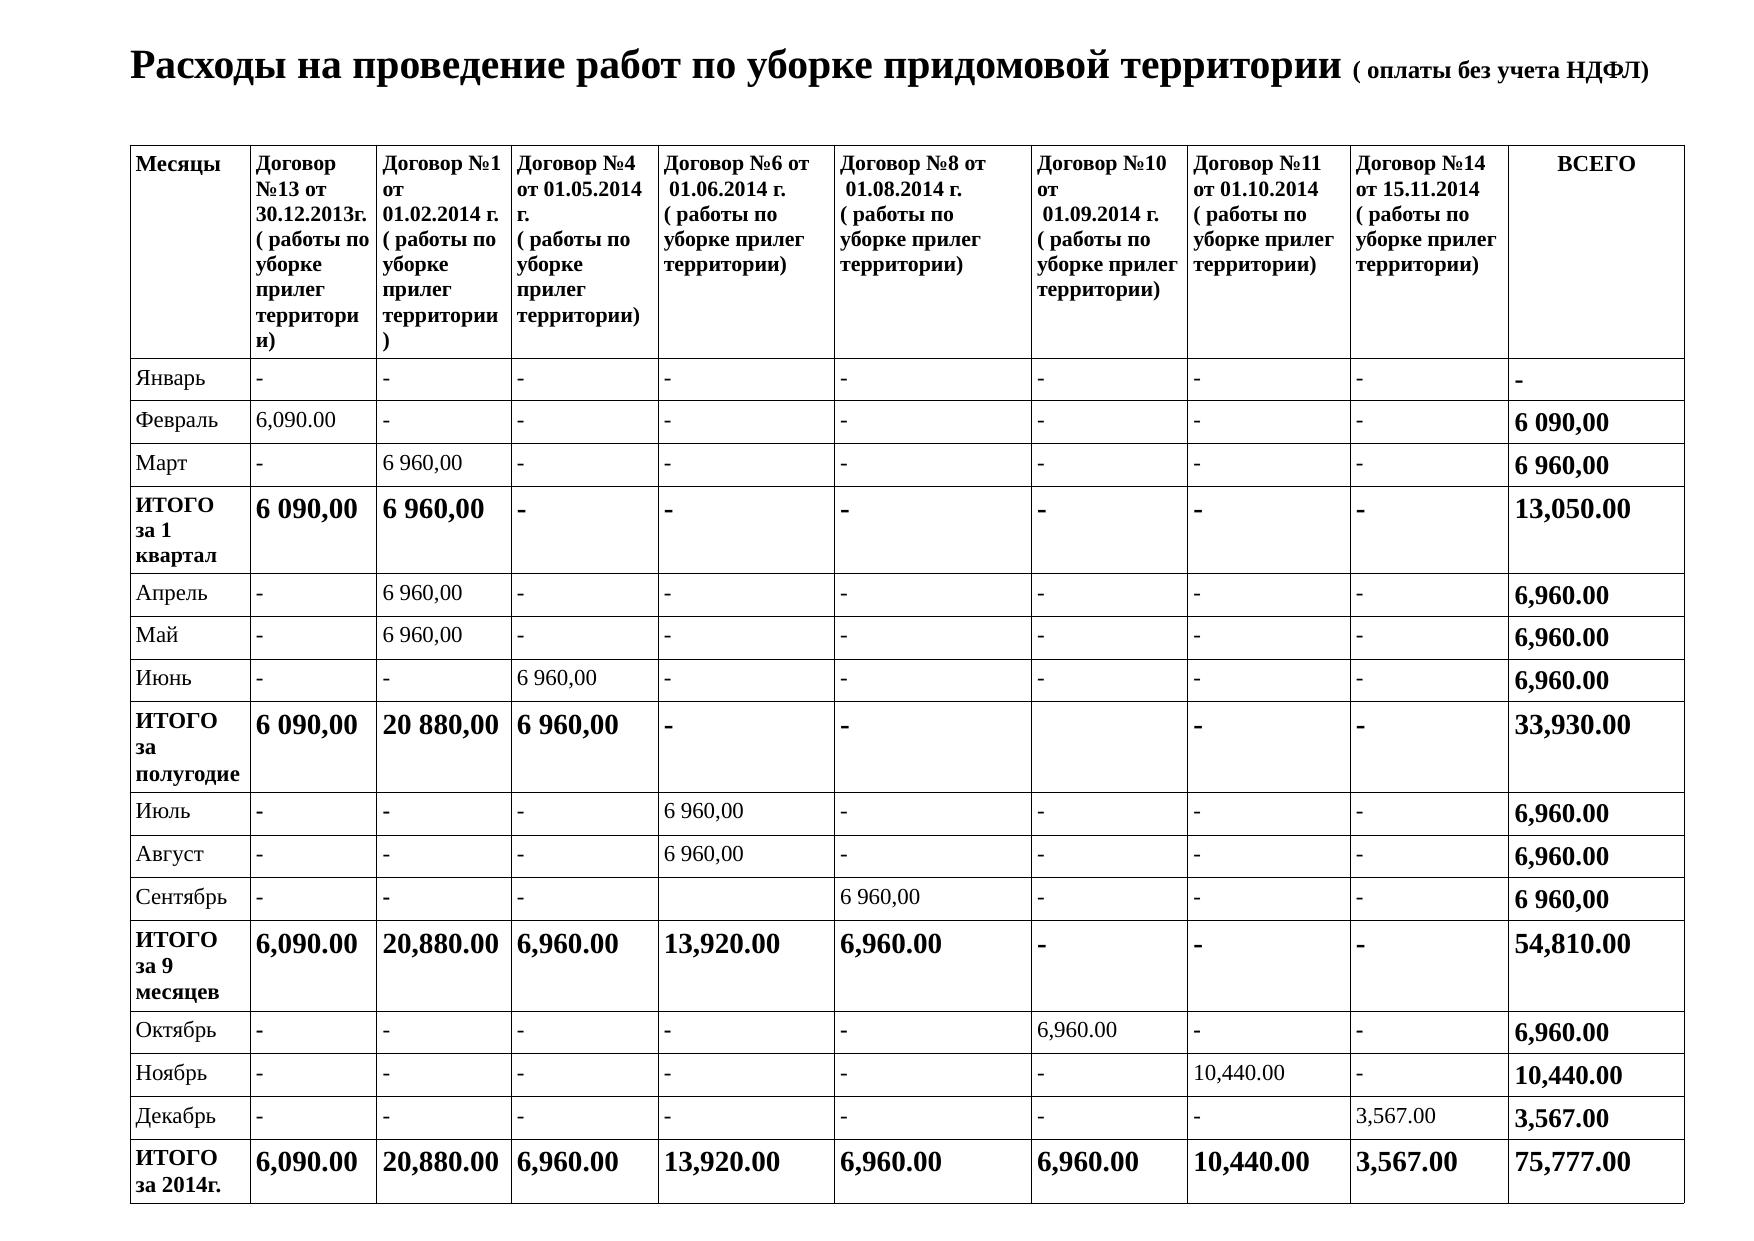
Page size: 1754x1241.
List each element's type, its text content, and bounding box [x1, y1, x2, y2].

table_cell 6 960,00 [835, 1140, 1031, 1203]
table_cell - [1032, 921, 1187, 1011]
table_cell - [1351, 574, 1508, 616]
table_cell - [1188, 574, 1350, 616]
table_cell - [835, 836, 1031, 877]
table_cell - [835, 1012, 1031, 1053]
table_cell - [1351, 793, 1508, 834]
table_cell - [835, 1097, 1031, 1139]
table_cell - [1188, 921, 1350, 1011]
table_cell - [1188, 487, 1350, 573]
table_cell - [1188, 359, 1350, 400]
table_cell - [1351, 878, 1508, 920]
table_cell - [659, 1097, 834, 1139]
table_cell - [251, 1097, 376, 1139]
table_cell 6 090,00 [251, 921, 376, 1011]
table_cell - [512, 1012, 658, 1053]
table_cell - [1351, 1012, 1508, 1053]
table_cell - [835, 793, 1031, 834]
table_cell - [251, 1012, 376, 1053]
text Расходы на проведение работ по уборке придомовой территории ( оплаты без учета НДФЛ) [130, 39, 1658, 87]
table_cell - [659, 702, 834, 792]
table_header Договор №14 от 15.11.2014 ( работы по уборке прилег территории) [1351, 146, 1508, 358]
table_cell - [1188, 660, 1350, 701]
table_cell Апрель [131, 574, 250, 616]
table_cell ИТОГО за 1 квартал [131, 487, 250, 573]
table_cell 6 960,00 [377, 574, 511, 616]
table_cell 3 567,00 [1509, 1097, 1684, 1139]
table_cell 6 960,00 [377, 617, 511, 658]
table_cell Март [131, 444, 250, 486]
table_cell - [835, 359, 1031, 400]
table_cell 33 930,00 [1509, 702, 1684, 792]
table_cell - [1032, 617, 1187, 658]
table_cell 6 960,00 [512, 702, 658, 792]
table_cell - [1032, 444, 1187, 486]
table_cell - [1351, 836, 1508, 877]
table_cell - [835, 401, 1031, 443]
table_cell - [835, 702, 1031, 792]
table_cell 20 880,00 [377, 702, 511, 792]
table_cell - [1188, 1012, 1350, 1053]
table_cell ИТОГО за 9 месяцев [131, 921, 250, 1011]
table_cell 6 960,00 [1032, 1140, 1187, 1203]
table_cell ИТОГО за 2014г. [131, 1140, 250, 1203]
table_cell 13 920,00 [659, 1140, 834, 1203]
table_cell - [835, 574, 1031, 616]
table_cell 6 960,00 [1509, 444, 1684, 486]
table_cell 10 440,00 [1188, 1054, 1350, 1096]
table_header Месяцы [131, 146, 250, 358]
table_cell 6 960,00 [512, 660, 658, 701]
table_cell Август [131, 836, 250, 877]
table_cell - [251, 444, 376, 486]
table_cell 6 960,00 [512, 1140, 658, 1203]
table_cell 6 960,00 [659, 793, 834, 834]
table_cell - [1351, 444, 1508, 486]
table_cell - [1351, 660, 1508, 701]
table_cell - [377, 878, 511, 920]
table_cell - [1188, 702, 1350, 792]
table_cell - [659, 401, 834, 443]
table_header Договор №13 от 30.12.2013г. ( работы по уборке прилег территории) [251, 146, 376, 358]
table_cell 6 090,00 [251, 702, 376, 792]
table_cell Февраль [131, 401, 250, 443]
table_cell 6 960,00 [1509, 660, 1684, 701]
table_cell Май [131, 617, 250, 658]
table_cell 10 440,00 [1188, 1140, 1350, 1203]
table_cell - [251, 574, 376, 616]
table_header Договор №10 от 01.09.2014 г. ( работы по уборке прилег территории) [1032, 146, 1187, 358]
table_cell - [1188, 444, 1350, 486]
table_cell - [251, 617, 376, 658]
table_cell 6 960,00 [1509, 574, 1684, 616]
table_header Договор №1 от 01.02.2014 г. ( работы по уборке прилег территории) [377, 146, 511, 358]
table_cell - [1032, 836, 1187, 877]
table_cell - [512, 617, 658, 658]
table_cell - [835, 1054, 1031, 1096]
table_cell 13 050,00 [1509, 487, 1684, 573]
table_cell [659, 878, 834, 920]
table_cell 10 440,00 [1509, 1054, 1684, 1096]
table_cell 54 810,00 [1509, 921, 1684, 1011]
table_cell 6 090,00 [251, 401, 376, 443]
table_cell - [1032, 401, 1187, 443]
table_cell 3 567,00 [1351, 1097, 1508, 1139]
table_cell - [835, 444, 1031, 486]
table_cell - [1032, 660, 1187, 701]
table_cell 6 960,00 [1032, 1012, 1187, 1053]
table_cell - [1188, 617, 1350, 658]
table_cell 6 960,00 [512, 921, 658, 1011]
table_cell Июнь [131, 660, 250, 701]
table_cell - [512, 836, 658, 877]
table_cell - [1351, 401, 1508, 443]
table_cell - [377, 660, 511, 701]
table_cell 20 880,00 [377, 1140, 511, 1203]
table_cell - [512, 444, 658, 486]
table_header Договор №11 от 01.10.2014 ( работы по уборке прилег территории) [1188, 146, 1350, 358]
table_cell - [1032, 878, 1187, 920]
table_cell Декабрь [131, 1097, 250, 1139]
table_cell - [1351, 702, 1508, 792]
table_cell 20 880,00 [377, 921, 511, 1011]
table_cell - [377, 1054, 511, 1096]
table_cell 13 920,00 [659, 921, 834, 1011]
table_cell - [1032, 1097, 1187, 1139]
table_cell - [377, 1012, 511, 1053]
table_cell Июль [131, 793, 250, 834]
table_cell - [251, 660, 376, 701]
table_header ВСЕГО [1509, 146, 1684, 358]
table_cell 75 777,00 [1509, 1140, 1684, 1203]
table_cell - [659, 660, 834, 701]
table_cell Сентябрь [131, 878, 250, 920]
table_cell - [377, 1097, 511, 1139]
table_cell - [1351, 487, 1508, 573]
table_cell - [377, 793, 511, 834]
table_cell - [835, 487, 1031, 573]
table_cell - [659, 1054, 834, 1096]
table_cell - [512, 574, 658, 616]
table_cell 6 960,00 [1509, 878, 1684, 920]
table_cell - [1351, 617, 1508, 658]
table_cell - [512, 359, 658, 400]
table_cell - [659, 617, 834, 658]
table_cell - [251, 878, 376, 920]
table_cell Октябрь [131, 1012, 250, 1053]
table_cell - [1351, 1054, 1508, 1096]
table_cell 3 567,00 [1351, 1140, 1508, 1203]
table_cell - [1032, 574, 1187, 616]
table_cell - [512, 793, 658, 834]
table_cell - [1188, 836, 1350, 877]
table_cell - [1032, 1054, 1187, 1096]
table_cell - [377, 359, 511, 400]
table_cell 6 960,00 [835, 921, 1031, 1011]
table_cell 6 960,00 [835, 878, 1031, 920]
table_cell - [659, 359, 834, 400]
table_cell - [835, 660, 1031, 701]
table_cell - [377, 836, 511, 877]
table_cell - [835, 617, 1031, 658]
table_cell 6 960,00 [1509, 793, 1684, 834]
table_cell - [659, 444, 834, 486]
table_header Договор №6 от 01.06.2014 г. ( работы по уборке прилег территории) [659, 146, 834, 358]
table_cell - [1032, 359, 1187, 400]
table_cell - [251, 793, 376, 834]
table_cell 6 960,00 [1509, 617, 1684, 658]
table_cell 6 090,00 [251, 487, 376, 573]
table_cell 6 960,00 [659, 836, 834, 877]
table_cell 6 090,00 [251, 1140, 376, 1203]
table_cell - [512, 487, 658, 573]
table_cell - [512, 1054, 658, 1096]
table_cell 6 960,00 [1509, 1012, 1684, 1053]
table_cell - [1188, 793, 1350, 834]
table_cell - [659, 487, 834, 573]
table_cell 6 090,00 [1509, 401, 1684, 443]
table_cell - [1032, 487, 1187, 573]
table_cell [1032, 702, 1187, 792]
table_cell - [659, 574, 834, 616]
table_cell - [512, 401, 658, 443]
table_cell - [1351, 921, 1508, 1011]
table_cell Январь [131, 359, 250, 400]
table_cell 6 960,00 [377, 487, 511, 573]
table_cell - [512, 1097, 658, 1139]
table_cell ИТОГО за полугодие [131, 702, 250, 792]
table_header Договор №8 от 01.08.2014 г. ( работы по уборке прилег территории) [835, 146, 1031, 358]
table_cell - [1032, 793, 1187, 834]
table_cell - [512, 878, 658, 920]
table_header Договор №4 от 01.05.2014 г. ( работы по уборке прилег территории) [512, 146, 658, 358]
table_cell - [1351, 359, 1508, 400]
table_cell - [377, 401, 511, 443]
table_cell 6 960,00 [377, 444, 511, 486]
table_cell Ноябрь [131, 1054, 250, 1096]
table_cell - [1188, 1097, 1350, 1139]
table_cell - [251, 359, 376, 400]
table_cell - [1188, 878, 1350, 920]
table_cell - [1509, 359, 1684, 400]
table_cell - [251, 836, 376, 877]
table_cell - [1188, 401, 1350, 443]
table_cell - [251, 1054, 376, 1096]
table_cell - [659, 1012, 834, 1053]
table_cell 6 960,00 [1509, 836, 1684, 877]
